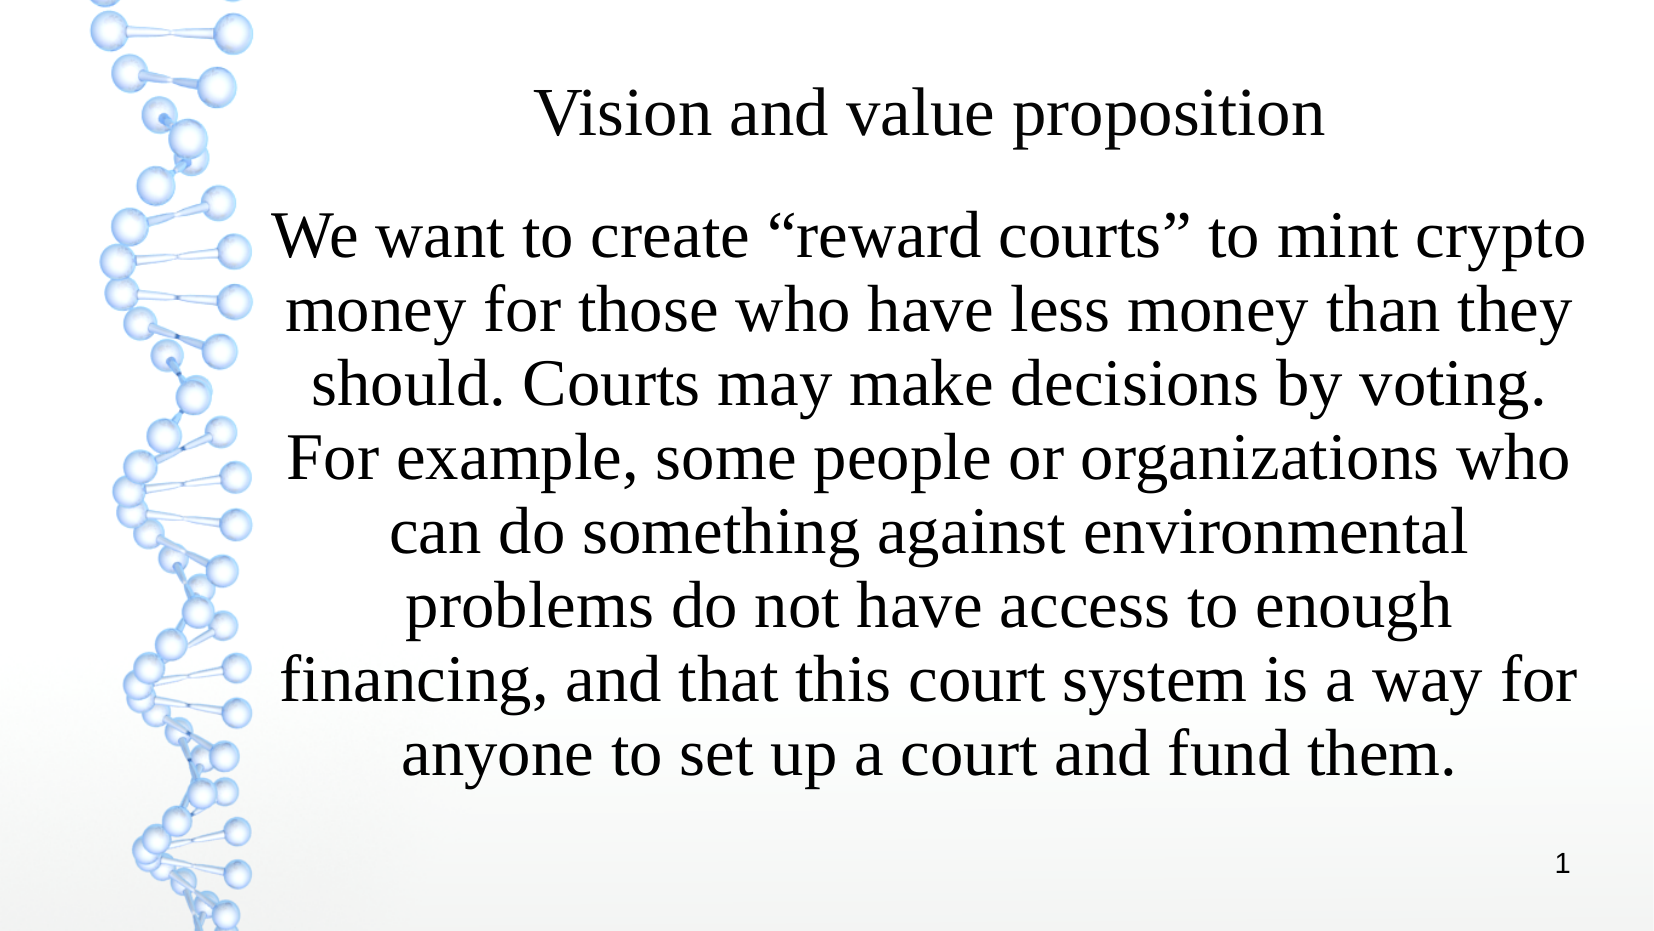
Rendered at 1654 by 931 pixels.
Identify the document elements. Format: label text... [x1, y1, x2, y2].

picture [0, 0, 1654, 931]
title Vision and value proposition [265, 35, 1595, 189]
subtitle We want to create “reward courts” to mint crypto money for those who have less money than they should. Courts may make decisions by voting. For example, some people or organizations who can do something against environmental problems do not have access to enough financing, and that this court system is a way for anyone to set up a court and fund them. [265, 197, 1595, 791]
